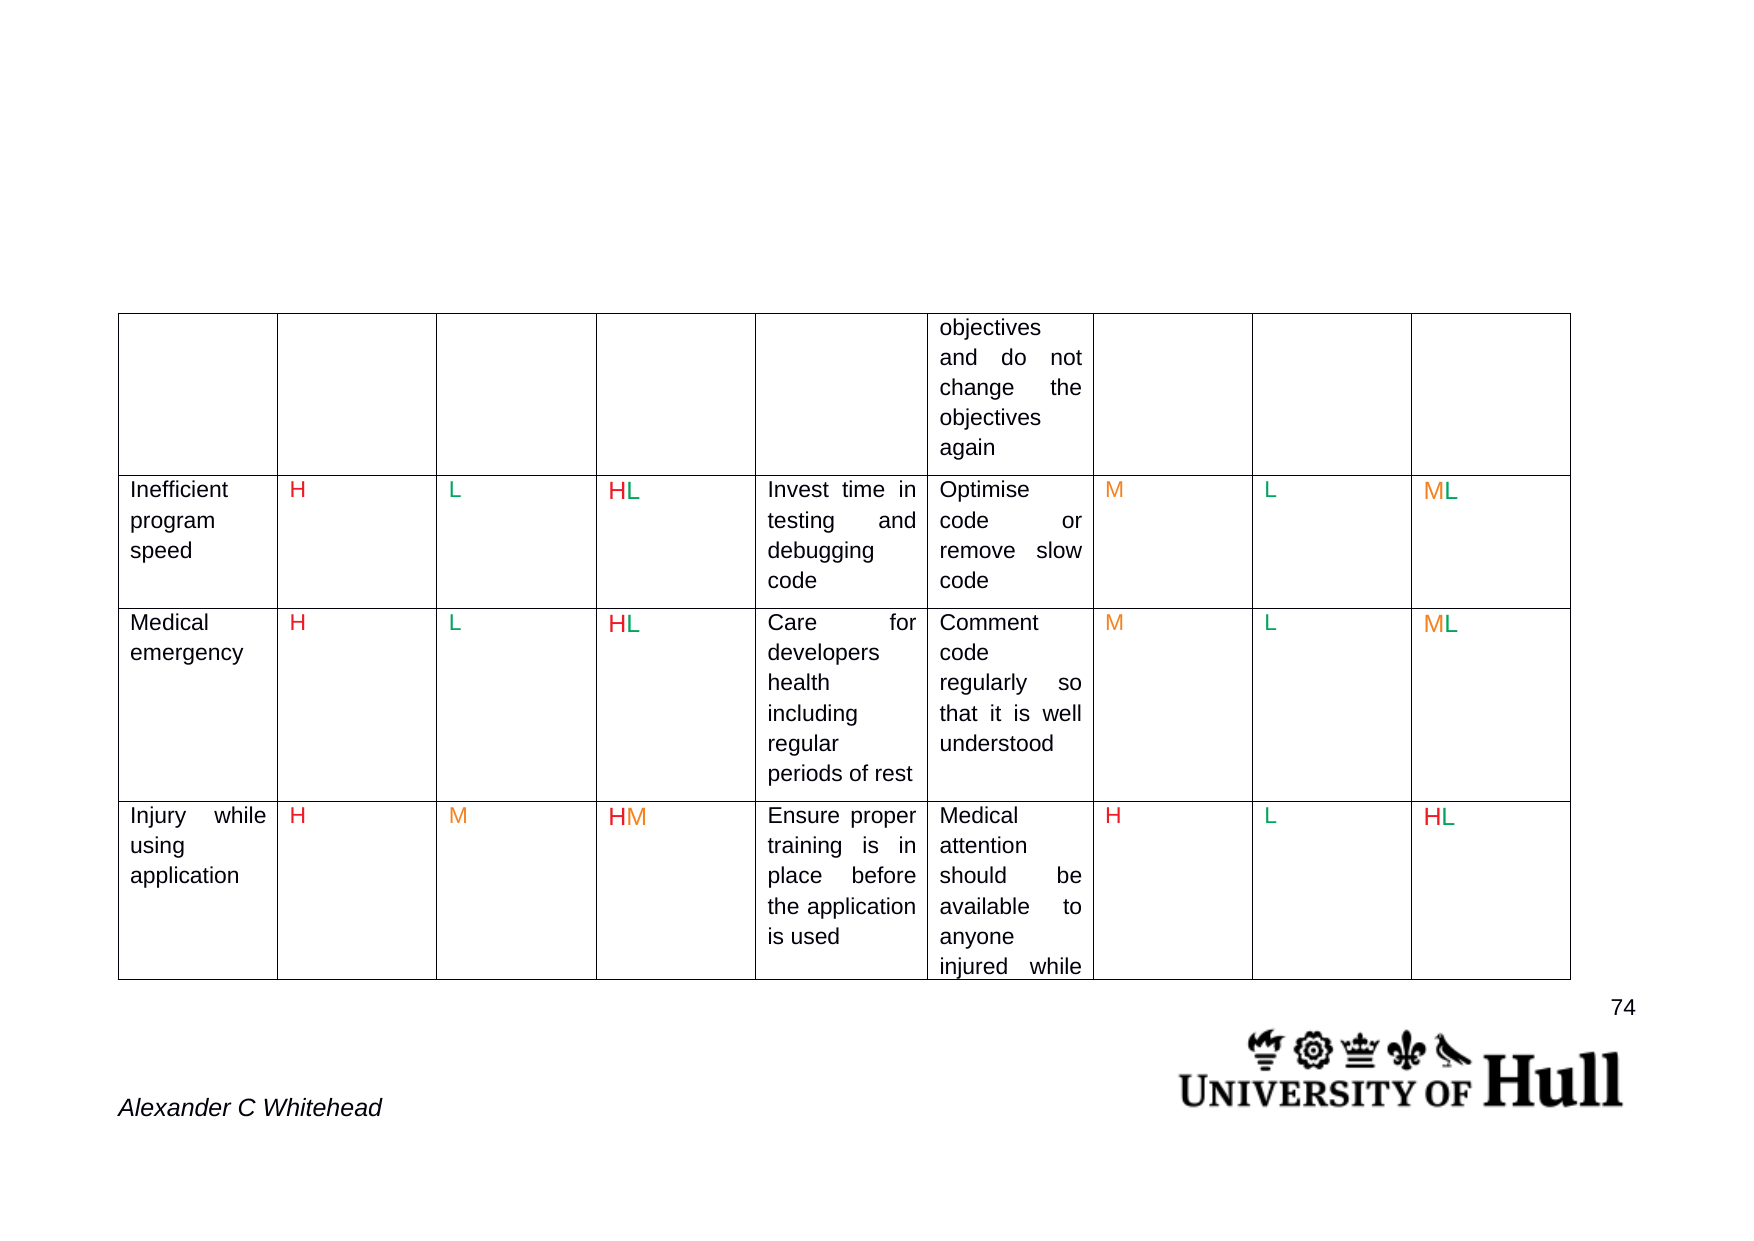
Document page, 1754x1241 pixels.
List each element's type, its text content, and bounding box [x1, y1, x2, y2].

table_cell Injury while using application [119, 802, 277, 979]
table_cell ML [1412, 476, 1570, 608]
table_cell [1253, 314, 1411, 475]
table_cell HM [597, 802, 755, 979]
table_cell [597, 314, 755, 475]
table_cell [1094, 314, 1252, 475]
table_cell H [278, 609, 436, 801]
table_cell HL [597, 609, 755, 801]
table_cell Inefficient program speed [119, 476, 277, 608]
table_cell objectives and do not change the objectives again [928, 314, 1093, 475]
table_cell Care for developers health including regular periods of rest [756, 609, 927, 801]
table_cell HL [597, 476, 755, 608]
table_cell M [1094, 476, 1252, 608]
table_cell HL [1412, 802, 1570, 979]
table_cell L [437, 476, 596, 608]
table_cell Medical attention should be available to anyone injured while [928, 802, 1093, 979]
table_cell Invest time in testing and debugging code [756, 476, 927, 608]
table_cell L [1253, 802, 1411, 979]
table_cell Ensure proper training is in place before the application is used [756, 802, 927, 979]
table_cell Comment code regularly so that it is well understood [928, 609, 1093, 801]
table_cell L [1253, 609, 1411, 801]
table_cell [756, 314, 927, 475]
table_cell [278, 314, 436, 475]
picture [1172, 1020, 1632, 1117]
table_cell Medical emergency [119, 609, 277, 801]
table_cell [1412, 314, 1570, 475]
table_cell H [278, 802, 436, 979]
table_cell M [1094, 609, 1252, 801]
table_cell L [1253, 476, 1411, 608]
table_cell L [437, 609, 596, 801]
table_cell H [1094, 802, 1252, 979]
table_cell M [437, 802, 596, 979]
table_cell Optimise code or remove slow code [928, 476, 1093, 608]
table_cell [437, 314, 596, 475]
table_cell [119, 314, 277, 475]
table_cell ML [1412, 609, 1570, 801]
table_cell H [278, 476, 436, 608]
